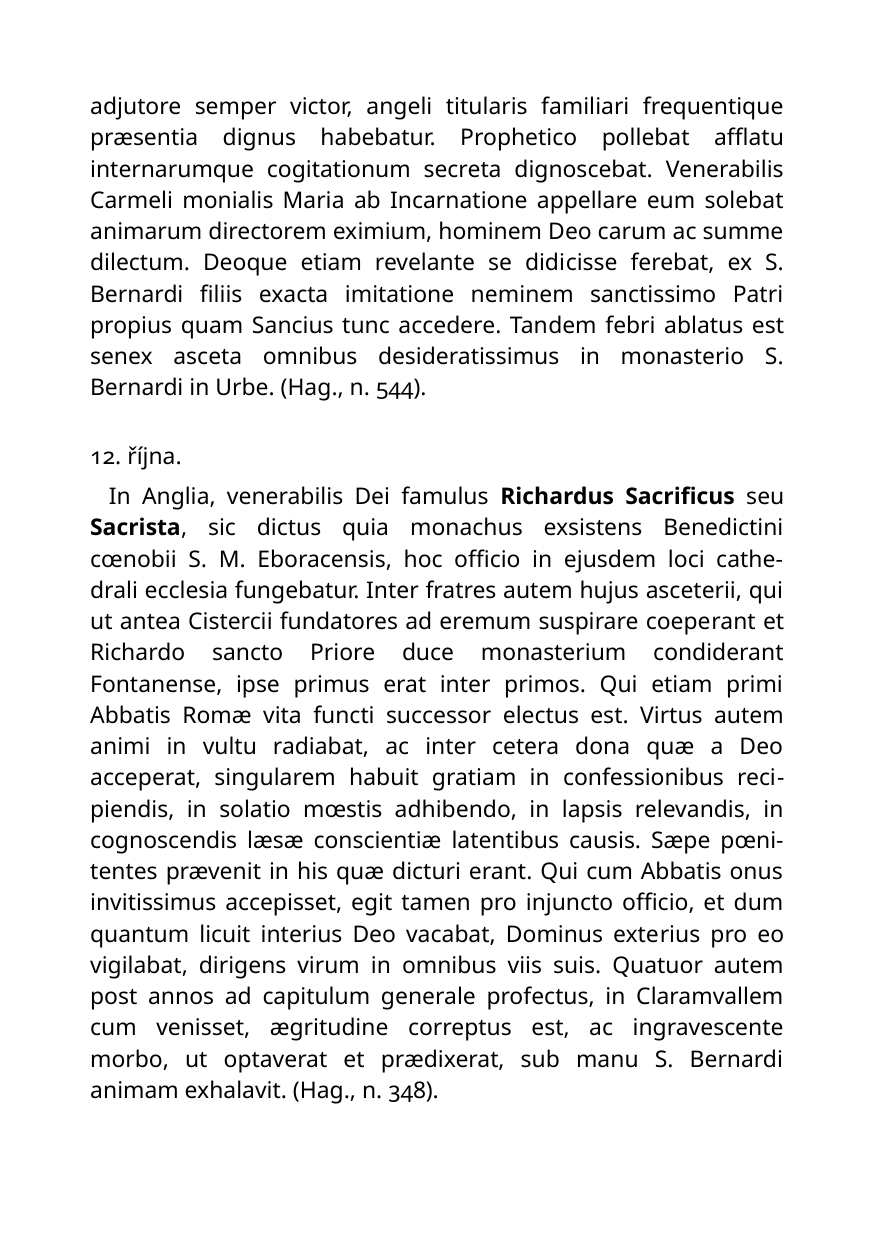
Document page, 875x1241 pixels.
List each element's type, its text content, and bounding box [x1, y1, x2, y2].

text adjutore semper victor, angeli titularis familiari frequentique præsentia dignus habebatur. Prophetico pollebat afflatu internarumque cogitationum secreta dignoscebat. Venerabilis Carmeli monialis Maria ab Incarnatione appellare eum solebat animarum directorem eximium, hominem Deo carum ac summe dilectum. Deoque etiam revelante se didi­cisse ferebat, ex S. Bernardi filiis exacta imitatione neminem sanctissimo Patri propius quam Sancius tunc accedere. Tan­dem febri ablatus est senex asceta omnibus desideratissimus in monasterio S. Bernardi in Urbe. (Hag., n. 544). [90, 90, 784, 402]
text In Anglia, venerabilis Dei famulus Richardus Sacrificus seu Sacrista, sic dictus quia monachus exsistens Benedictini cœnobii S. M. Eboracensis, hoc officio in ejusdem loci cathe- drali ecclesia fungebatur. Inter fratres autem hujus asceterii, qui ut antea Cistercii fundatores ad eremum suspirare coepe­rant et Richardo sancto Priore duce monasterium condiderant Fontanense, ipse primus erat inter primos. Qui etiam primi Abbatis Romæ vita functi successor electus est. Virtus autem animi in vultu radiabat, ac inter cetera dona quæ a Deo acceperat, singularem habuit gratiam in confessionibus reci­piendis, in solatio mœstis adhibendo, in lapsis relevandis, in cognoscendis læsæ conscientiæ latentibus causis. Sæpe pœni- tentes prævenit in his quæ dicturi erant. Qui cum Abbatis onus invitissimus accepisset, egit tamen pro injuncto officio, et dum quantum licuit interius Deo vacabat, Dominus exte­rius pro eo vigilabat, dirigens virum in omnibus viis suis. Quatuor autem post annos ad capitulum generale profectus, in Claramvallem cum venisset, ægritudine correptus est, ac ingravescente morbo, ut optaverat et prædixerat, sub manu S. Bernardi animam exhalavit. (Hag., n. 348). [90, 480, 784, 1105]
text 12. října. [90, 440, 784, 471]
